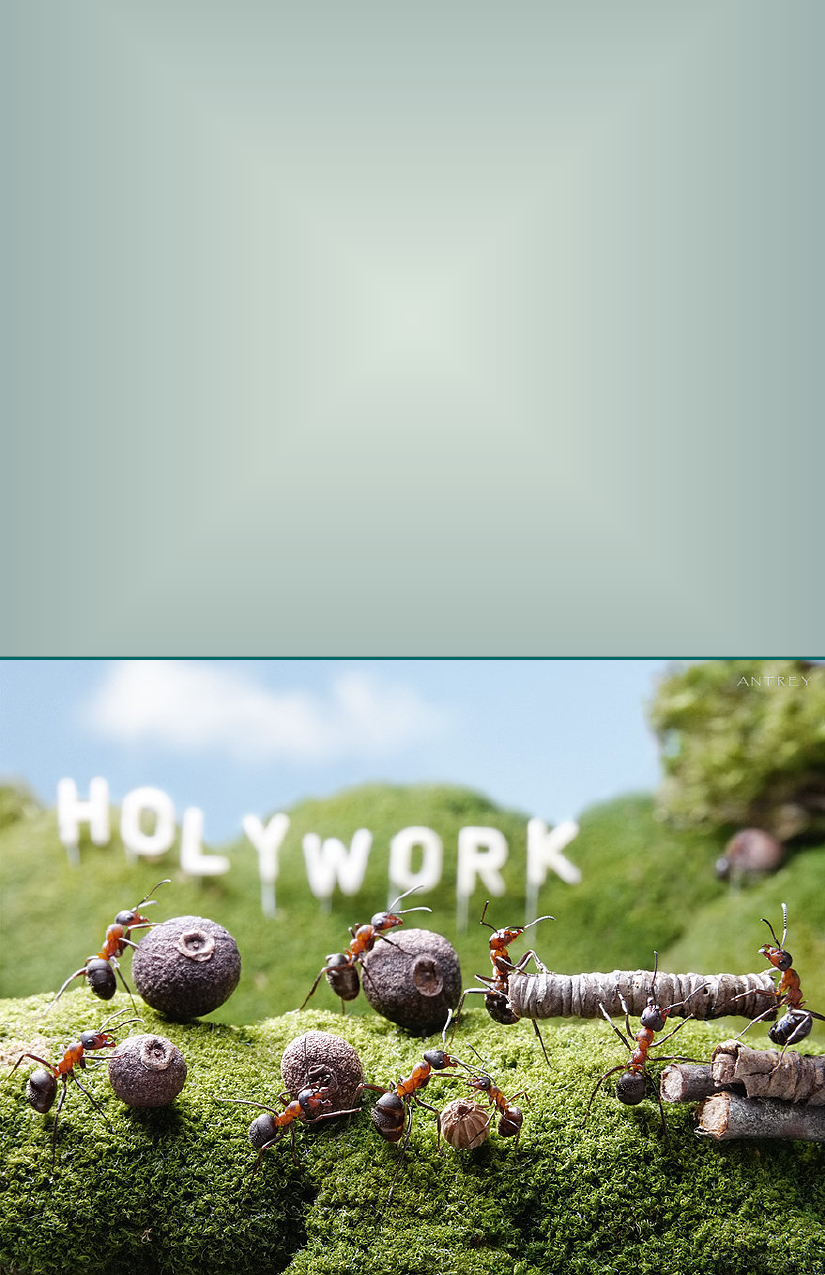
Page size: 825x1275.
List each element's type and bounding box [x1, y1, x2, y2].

picture [0, 660, 825, 1275]
